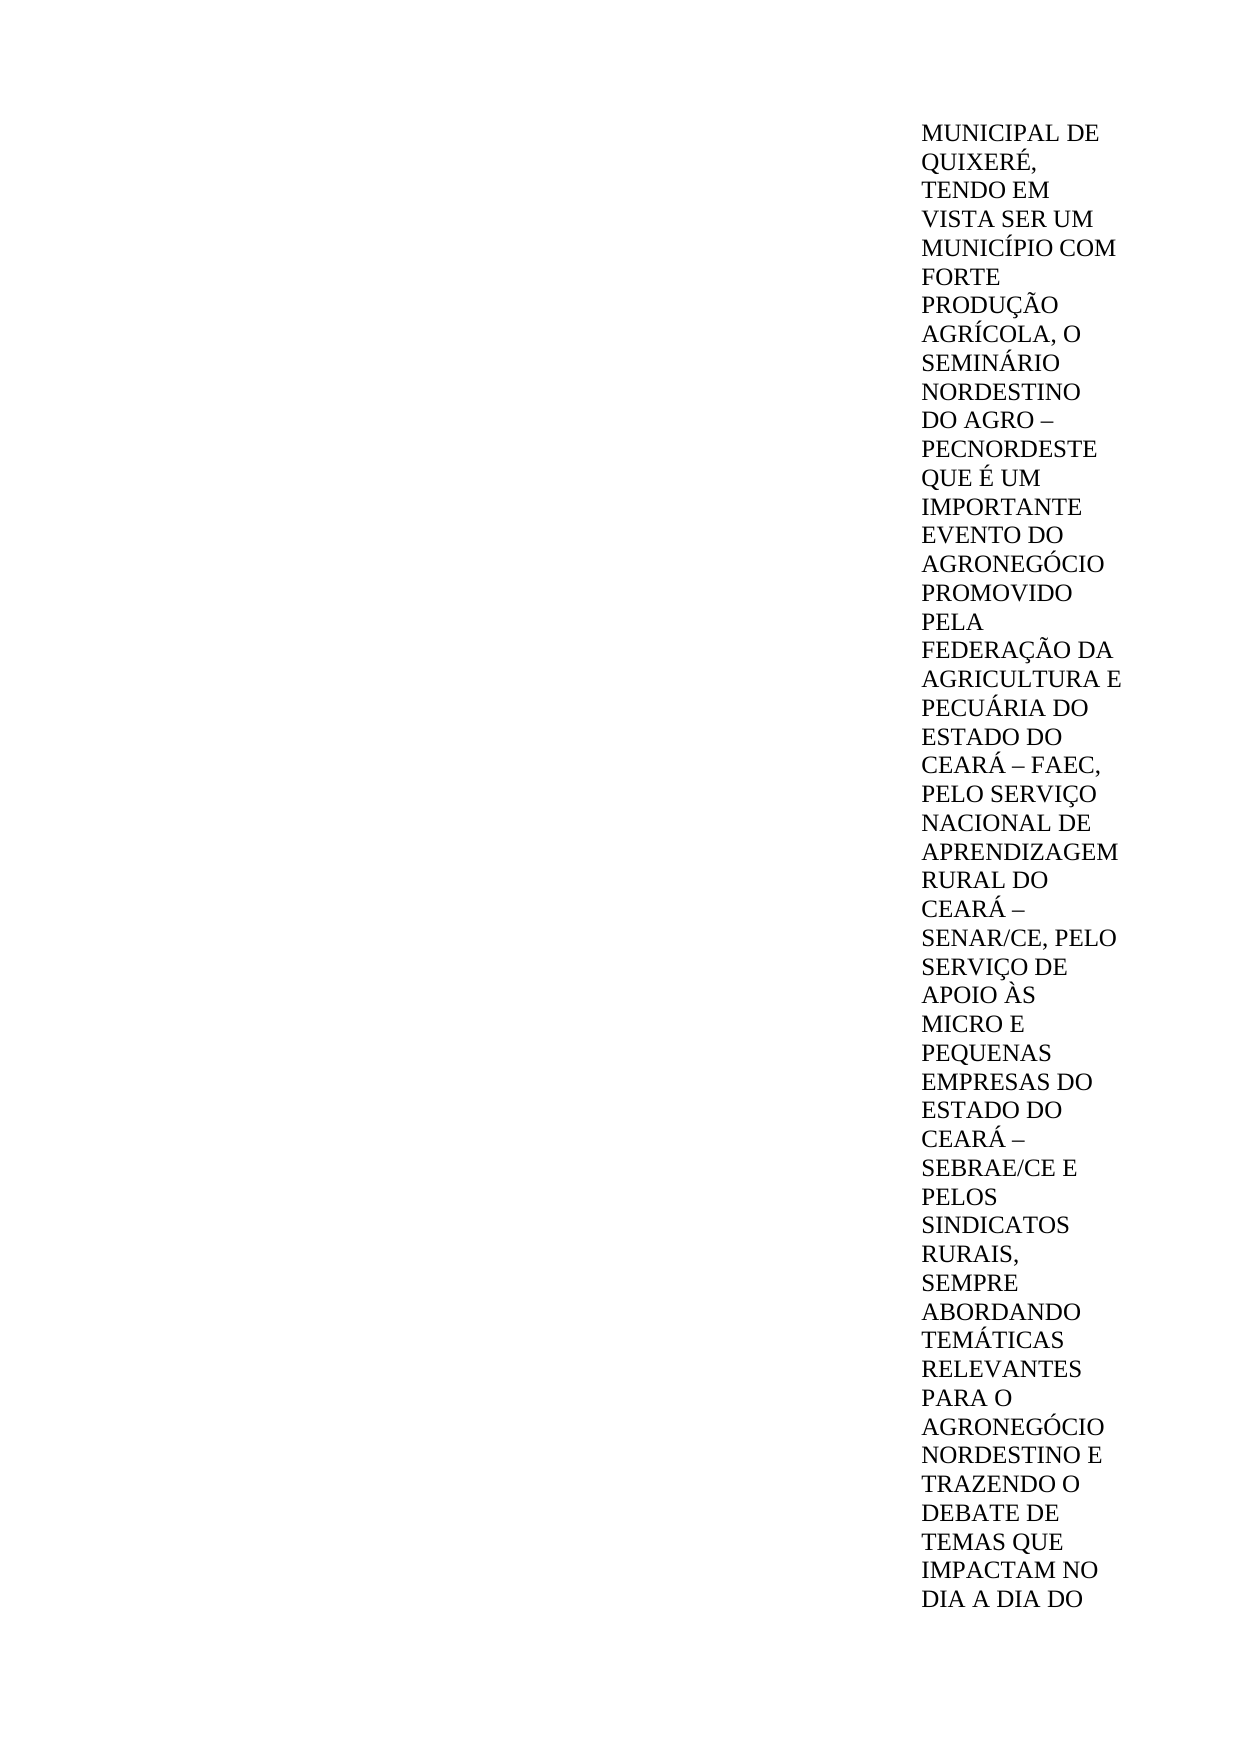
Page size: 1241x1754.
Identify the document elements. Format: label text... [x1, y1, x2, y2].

table_cell [319, 118, 519, 1613]
table_cell MUNICIPAL DE QUIXERÉ, TENDO EM VISTA SER UM MUNICÍPIO COM FORTE PRODUÇÃO AGRÍCOLA, O SEMINÁRIO NORDESTINO DO AGRO – PECNORDESTE QUE É UM IMPORTANTE EVENTO DO AGRONEGÓCIO PROMOVIDO PELA FEDERAÇÃO DA AGRICULTURA E PECUÁRIA DO ESTADO DO CEARÁ – FAEC, PELO SERVIÇO NACIONAL DE APRENDIZAGEM RURAL DO CEARÁ – SENAR/CE, PELO SERVIÇO DE APOIO ÀS MICRO E PEQUENAS EMPRESAS DO ESTADO DO CEARÁ – SEBRAE/CE E PELOS SINDICATOS RURAIS, SEMPRE ABORDANDO TEMÁTICAS RELEVANTES PARA O AGRONEGÓCIO NORDESTINO E TRAZENDO O DEBATE DE TEMAS QUE IMPACTAM NO DIA A DIA DO [921, 118, 1122, 1613]
table_cell [720, 118, 921, 1613]
table_cell [520, 118, 720, 1613]
table_cell [118, 118, 319, 1613]
